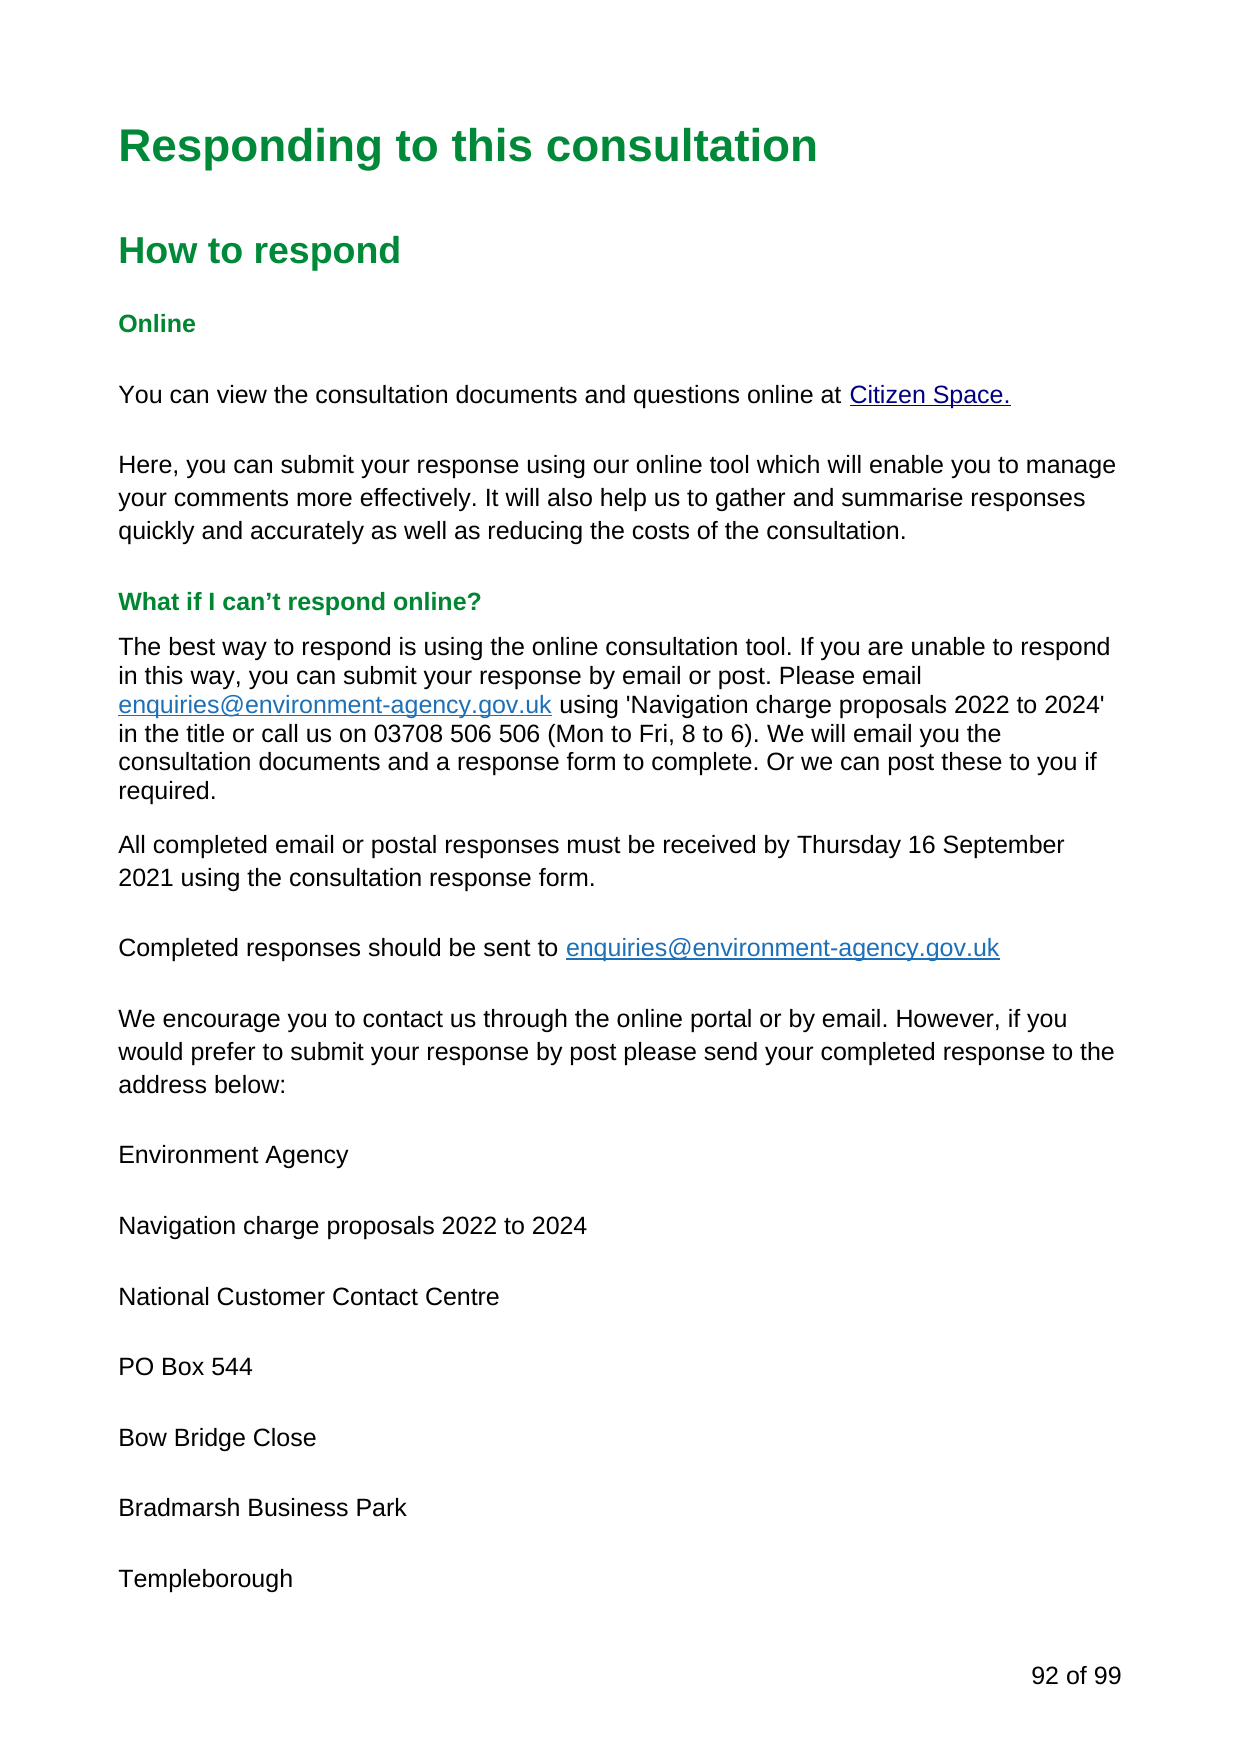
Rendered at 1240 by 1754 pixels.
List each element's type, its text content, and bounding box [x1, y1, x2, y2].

text What if I can’t respond online? [118, 587, 1121, 616]
text You can view the consultation documents and questions online at Citizen Space. [118, 380, 1121, 408]
text Bradmarsh Business Park [118, 1493, 1121, 1522]
text The best way to respond is using the online consultation tool. If you are unable to respond in this way, you can submit your response by email or post. Please email enquiries@environment-agency.gov.uk using 'Navigation charge proposals 2022 to 2024' in the title or call us on 03708 506 506 (Mon to Fri, 8 to 6). We will email you the consultation documents and a response form to complete. Or we can post these to you if required. [118, 632, 1121, 805]
text Environment Agency [118, 1141, 1121, 1169]
subtitle Responding to this consultation [118, 118, 1121, 171]
text Completed responses should be sent to enquiries@environment-agency.gov.uk [118, 933, 1121, 962]
text Navigation charge proposals 2022 to 2024 [118, 1211, 1121, 1240]
text Online [118, 309, 1121, 338]
subtitle How to respond [118, 229, 1121, 272]
text PO Box 544 [118, 1352, 1121, 1381]
text Here, you can submit your response using our online tool which will enable you to manage your comments more effectively. It will also help us to gather and summarise responses quickly and accurately as well as reducing the costs of the consultation. [118, 450, 1121, 545]
text Bow Bridge Close [118, 1423, 1121, 1451]
text National Customer Contact Centre [118, 1282, 1121, 1310]
text We encourage you to contact us through the online portal or by email. However, if you would prefer to submit your response by post please send your completed response to the address below: [118, 1004, 1121, 1099]
text All completed email or postal responses must be received by Thursday 16 September 2021 using the consultation response form. [118, 830, 1121, 892]
text Templeborough [118, 1564, 1121, 1592]
